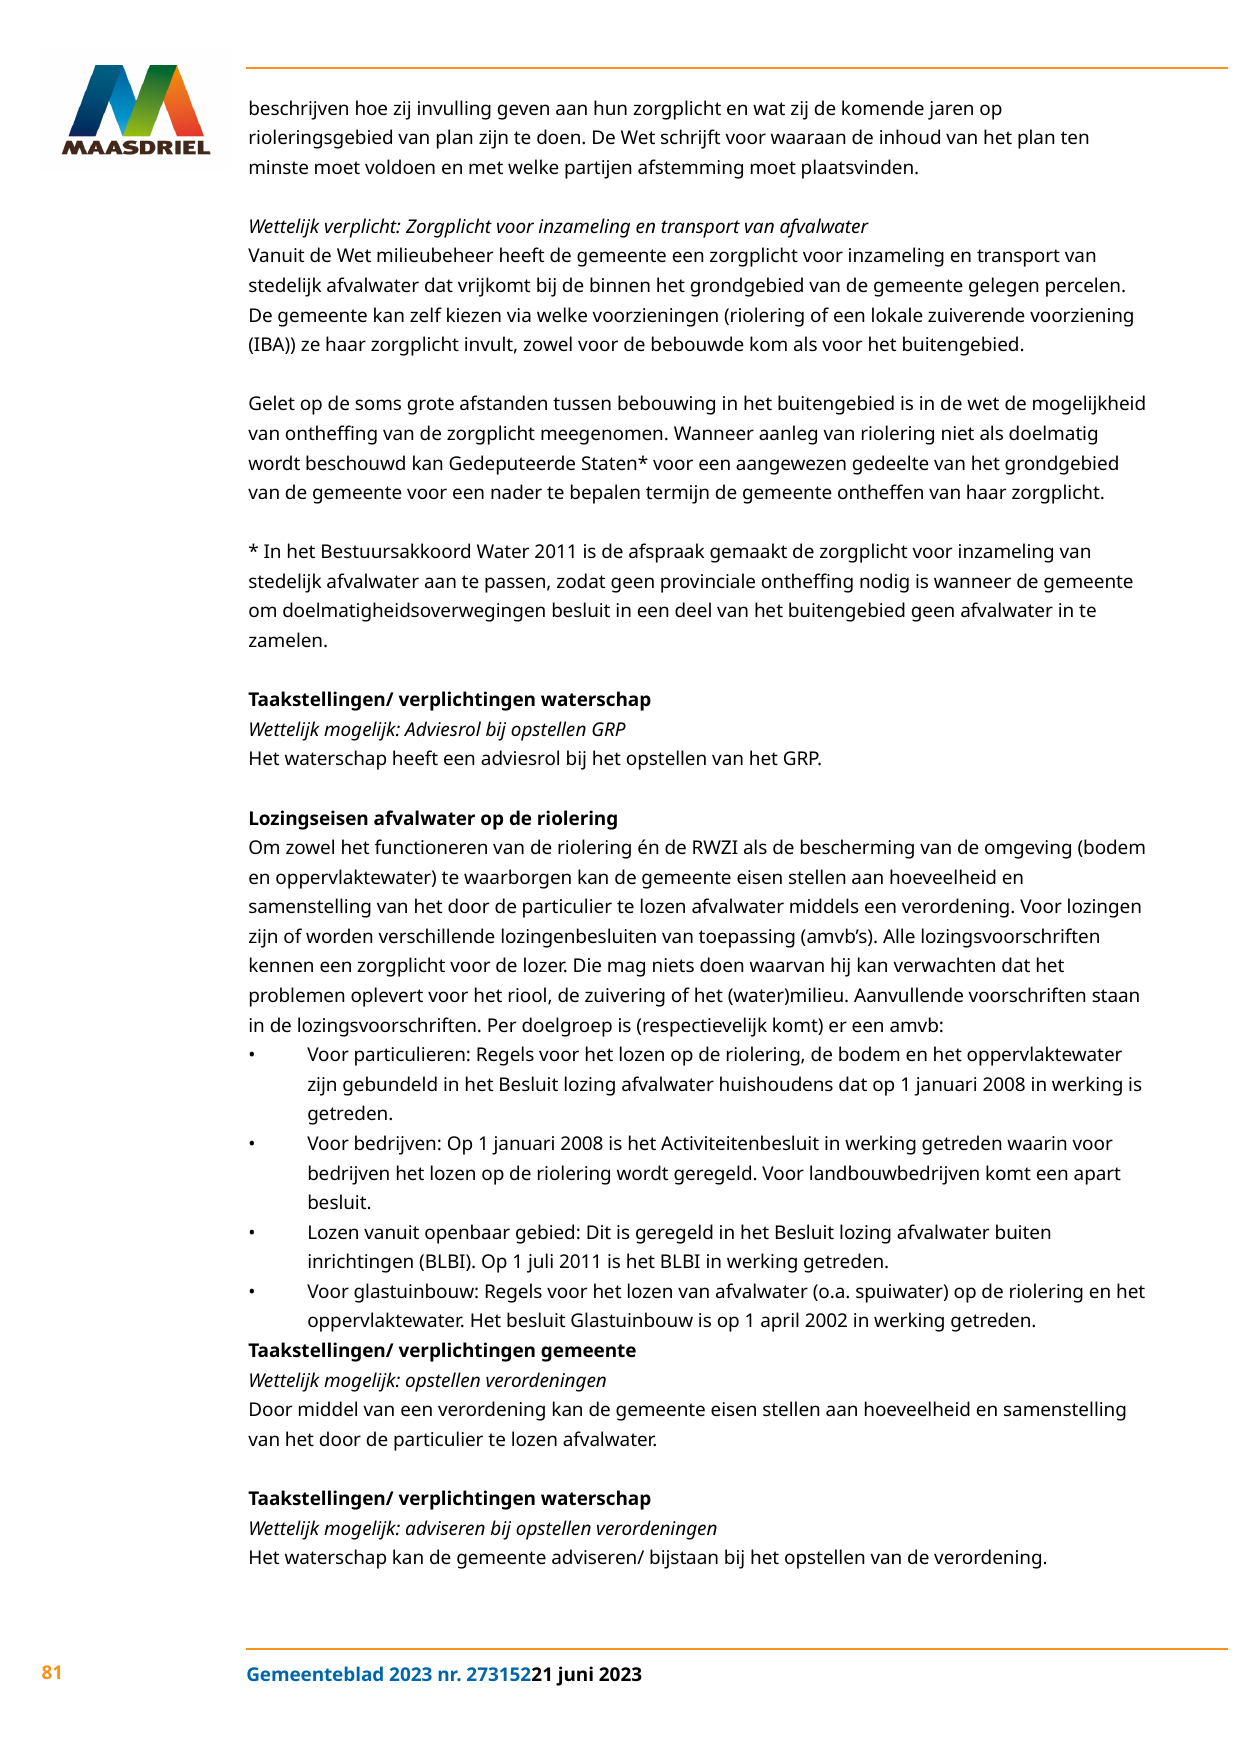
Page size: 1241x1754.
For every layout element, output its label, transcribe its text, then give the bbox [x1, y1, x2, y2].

text Taakstellingen/ verplichtingen waterschap [248, 686, 1152, 712]
text Om zowel het functioneren van de riolering én de RWZI als de bescherming van de omgeving (bodem en oppervlaktewater) te waarborgen kan de gemeente eisen stellen aan hoeveelheid en samenstelling van het door de particulier te lozen afvalwater middels een verordening. Voor lozingen zijn of worden verschillende lozingenbesluiten van toepassing (amvb’s). Alle lozingsvoorschriften kennen een zorgplicht voor de lozer. Die mag niets doen waarvan hij kan verwachten dat het problemen oplevert voor het riool, de zuivering of het (water)milieu. Aanvullende voorschriften staan in de lozingsvoorschriften. Per doelgroep is (respectievelijk komt) er een amvb: [248, 834, 1152, 1038]
text Door middel van een verordening kan de gemeente eisen stellen aan hoeveelheid en samenstelling van het door de particulier te lozen afvalwater. [248, 1396, 1152, 1452]
text Wettelijk mogelijk: adviseren bij opstellen verordeningen [248, 1515, 1152, 1541]
text * In het Bestuursakkoord Water 2011 is de afspraak gemaakt de zorgplicht voor inzameling van stedelijk afvalwater aan te passen, zodat geen provinciale ontheffing nodig is wanneer de gemeente om doelmatigheidsoverwegingen besluit in een deel van het buitengebied geen afvalwater in te zamelen. [248, 538, 1152, 653]
text Lozingseisen afvalwater op de riolering [248, 805, 1152, 831]
list Lozen vanuit openbaar gebied: Dit is geregeld in het Besluit lozing afvalwater buiten inrichtingen (BLBI). Op 1 juli 2011 is het BLBI in werking getreden. [248, 1219, 1152, 1274]
list Voor glastuinbouw: Regels voor het lozen van afvalwater (o.a. spuiwater) op de riolering en het oppervlaktewater. Het besluit Glastuinbouw is op 1 april 2002 in werking getreden. [248, 1278, 1152, 1333]
picture [41, 47, 231, 172]
text Wettelijk mogelijk: Adviesrol bij opstellen GRP [248, 716, 1152, 742]
text Wettelijk mogelijk: opstellen verordeningen [248, 1367, 1152, 1393]
text Taakstellingen/ verplichtingen waterschap [248, 1485, 1152, 1511]
list Voor bedrijven: Op 1 januari 2008 is het Activiteitenbesluit in werking getreden waarin voor bedrijven het lozen op de riolering wordt geregeld. Voor landbouwbedrijven komt een apart besluit. [248, 1130, 1152, 1215]
text Taakstellingen/ verplichtingen gemeente [248, 1337, 1152, 1363]
text Gelet op de soms grote afstanden tussen bebouwing in het buitengebied is in de wet de mogelijkheid van ontheffing van de zorgplicht meegenomen. Wanneer aanleg van riolering niet als doelmatig wordt beschouwd kan Gedeputeerde Staten* voor een aangewezen gedeelte van het grondgebied van de gemeente voor een nader te bepalen termijn de gemeente ontheffen van haar zorgplicht. [248, 391, 1152, 505]
text Het waterschap heeft een adviesrol bij het opstellen van het GRP. [248, 746, 1152, 771]
text Vanuit de Wet milieubeheer heeft de gemeente een zorgplicht voor inzameling en transport van stedelijk afvalwater dat vrijkomt bij de binnen het grondgebied van de gemeente gelegen percelen. De gemeente kan zelf kiezen via welke voorzieningen (riolering of een lokale zuiverende voorziening (IBA)) ze haar zorgplicht invult, zowel voor de bebouwde kom als voor het buitengebied. [248, 243, 1152, 357]
text Het waterschap kan de gemeente adviseren/ bijstaan bij het opstellen van de verordening. [248, 1544, 1152, 1570]
list Voor particulieren: Regels voor het lozen op de riolering, de bodem en het oppervlaktewater zijn gebundeld in het Besluit lozing afvalwater huishoudens dat op 1 januari 2008 in werking is getreden. [248, 1041, 1152, 1126]
text Wettelijk verplicht: Zorgplicht voor inzameling en transport van afvalwater [248, 213, 1152, 239]
text beschrijven hoe zij invulling geven aan hun zorgplicht en wat zij de komende jaren op rioleringsgebied van plan zijn te doen. De Wet schrijft voor waaraan de inhoud van het plan ten minste moet voldoen en met welke partijen afstemming moet plaatsvinden. [248, 95, 1152, 180]
